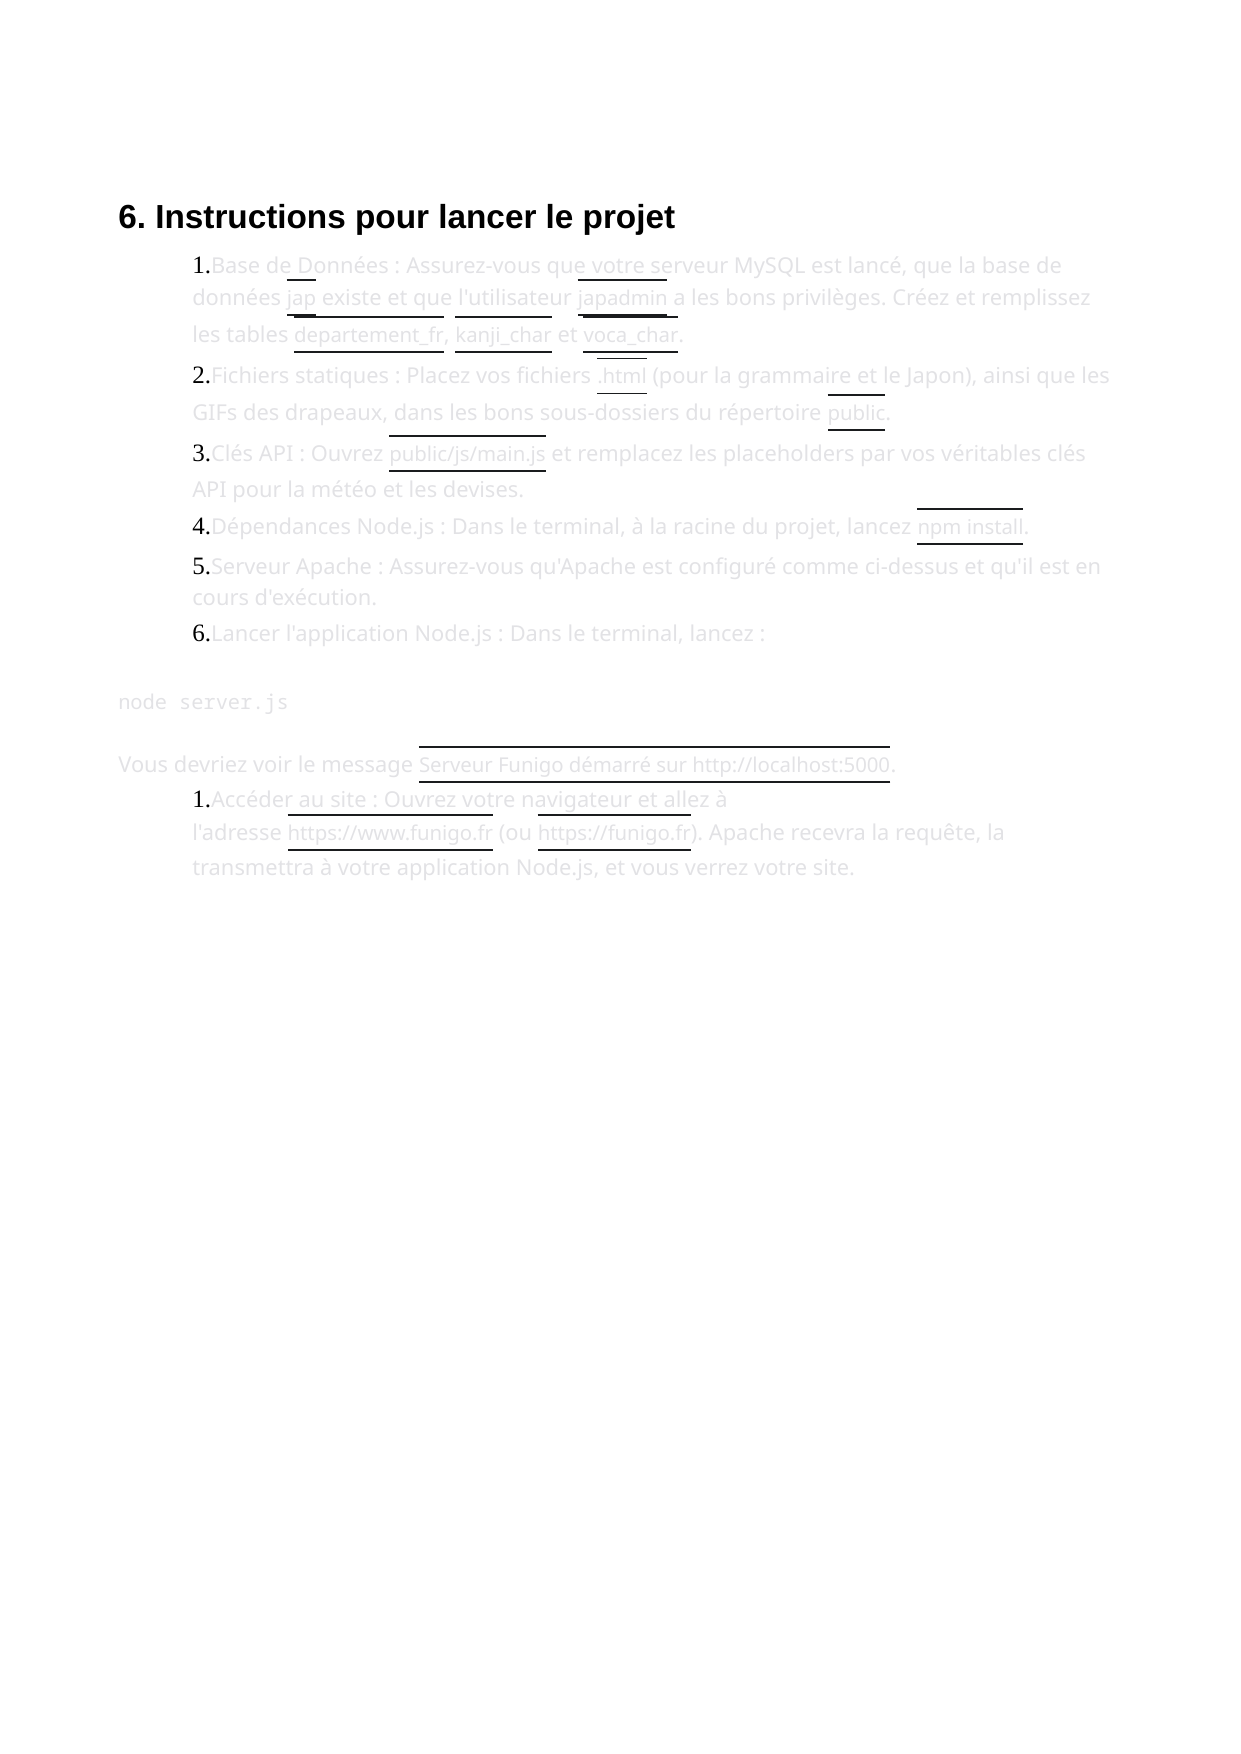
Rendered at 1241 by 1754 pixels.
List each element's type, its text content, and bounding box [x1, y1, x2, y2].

text Vous devriez voir le message Serveur Funigo démarré sur http://localhost:5000. [118, 746, 1122, 783]
list Base de Données : Assurez-vous que votre serveur MySQL est lancé, que la base de données jap existe et que l'utilisateur japadmin a les bons privilèges. Créez et remplissez les tables departement_fr, kanji_char et voca_char. [118, 248, 1122, 353]
list Fichiers statiques : Placez vos fichiers .html (pour la grammaire et le Japon), ainsi que les GIFs des drapeaux, dans les bons sous-dossiers du répertoire public. [118, 357, 1122, 431]
list Accéder au site : Ouvrez votre navigateur et allez à l'adresse https://www.funigo.fr (ou https://funigo.fr). Apache recevra la requête, la transmettra à votre application Node.js, et vous verrez votre site. [118, 783, 1122, 882]
subtitle 6. Instructions pour lancer le projet [118, 197, 1122, 236]
list Clés API : Ouvrez public/js/main.js et remplacez les placeholders par vos véritables clés API pour la météo et les devises. [118, 435, 1122, 503]
text node server.js [118, 684, 1122, 715]
list Dépendances Node.js : Dans le terminal, à la racine du projet, lancez npm install. [118, 508, 1122, 545]
list Lancer l'application Node.js : Dans le terminal, lancez : [118, 617, 1122, 648]
list Serveur Apache : Assurez-vous qu'Apache est configuré comme ci-dessus et qu'il est en cours d'exécution. [118, 549, 1122, 612]
